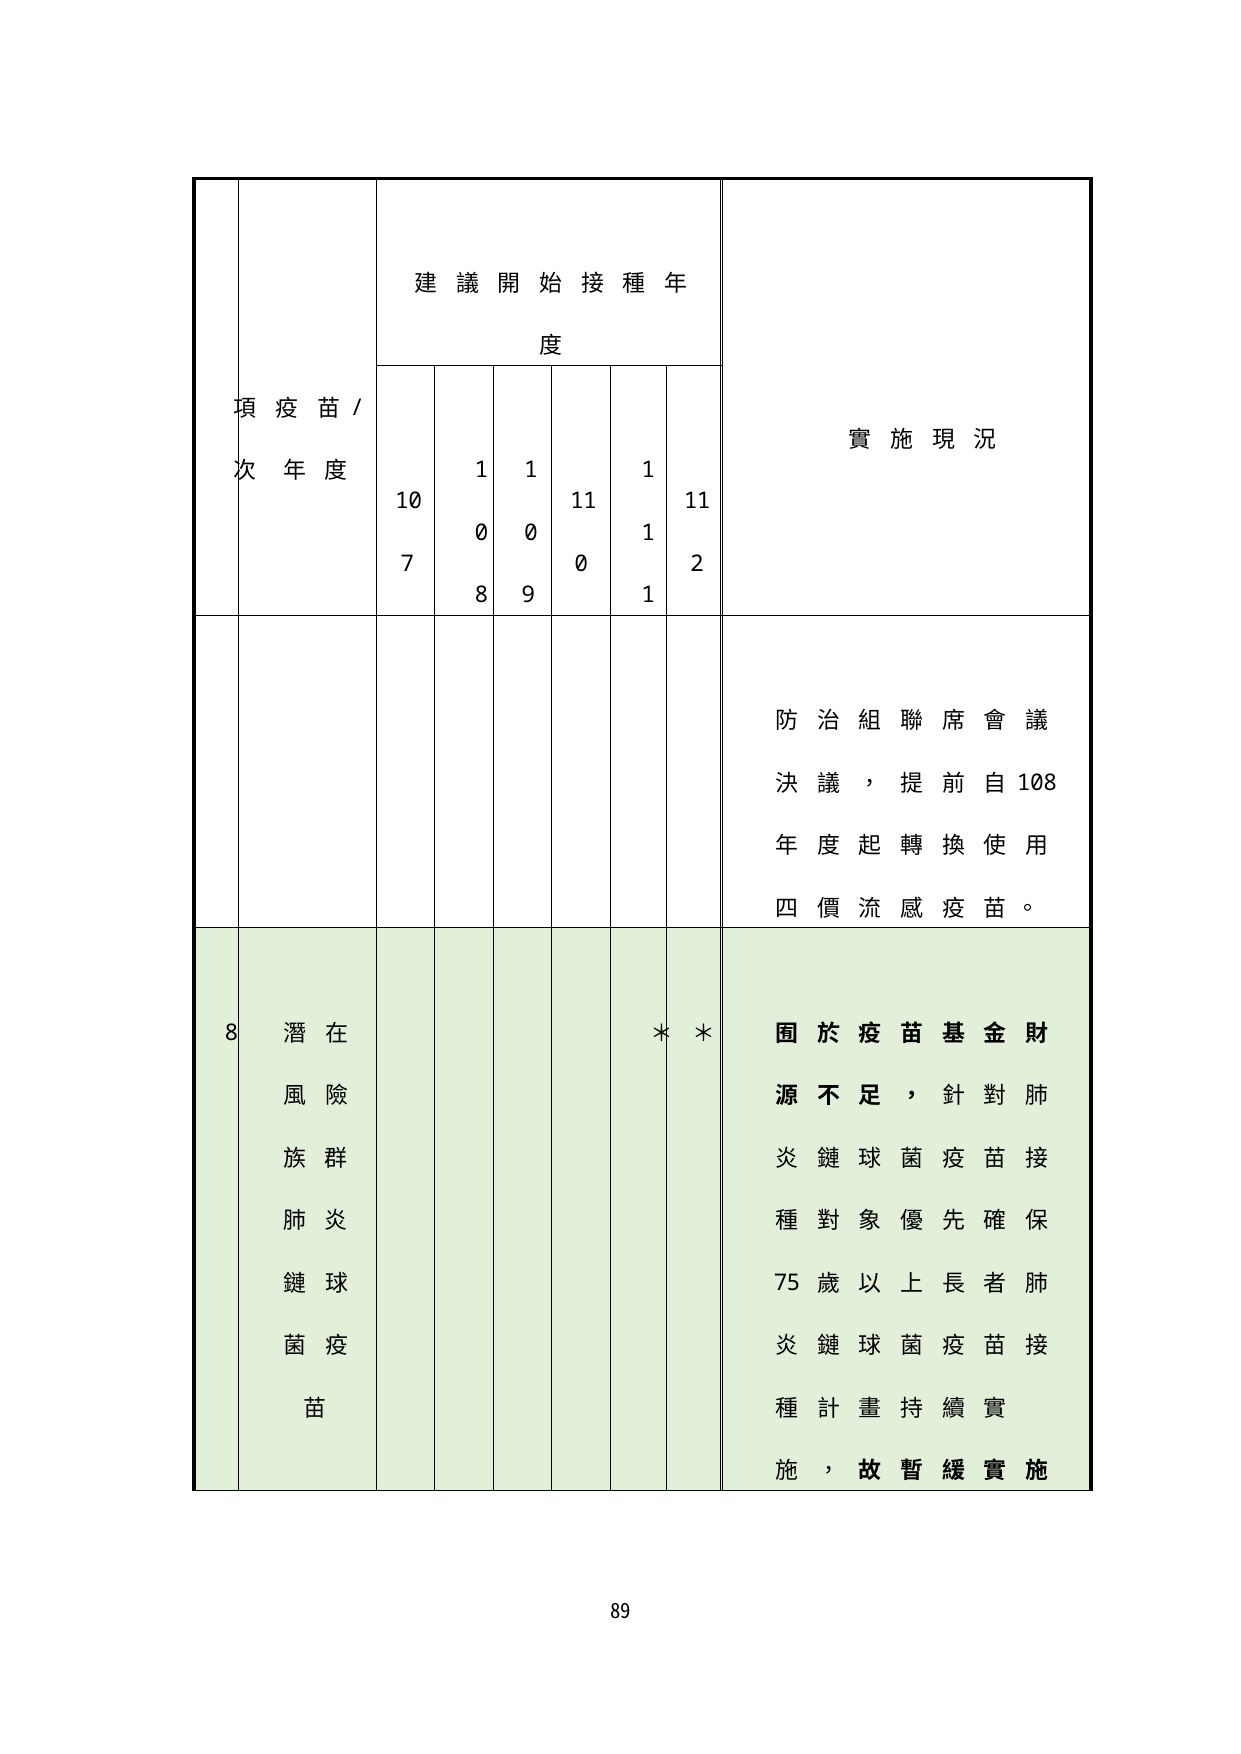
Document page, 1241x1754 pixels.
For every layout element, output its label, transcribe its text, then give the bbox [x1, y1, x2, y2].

table_cell ＊ [611, 928, 666, 1490]
table_cell [494, 928, 551, 1490]
table_cell ＊ [611, 616, 666, 927]
table_cell [552, 928, 610, 1490]
table_header 建議開始接種年度 [377, 180, 720, 365]
table_cell [494, 616, 551, 927]
table_cell 109 [494, 366, 551, 615]
table_cell 108 [435, 366, 493, 615]
table_cell 112 [667, 366, 720, 615]
table_cell 107 [377, 366, 434, 615]
table_cell ＊ [667, 616, 720, 927]
table_cell 防治組聯席會議決議，提前自108年度起轉換使用四價流感疫苗。 [723, 616, 1089, 927]
table_cell 囿於疫苗基金財源不足，針對肺炎鏈球菌疫苗接種對象優先確保75歲以上長者肺炎鏈球菌疫苗接種計畫持續實施，故暫緩實施 [723, 928, 1089, 1490]
table_cell [435, 616, 493, 927]
table_header 實施現況 [723, 180, 1089, 615]
table_cell [552, 616, 610, 927]
table_cell 8 [196, 928, 238, 1490]
table_cell ＊ [667, 928, 720, 1490]
table_cell [435, 928, 493, 1490]
table_cell [377, 616, 434, 927]
table_cell [377, 928, 434, 1490]
table_cell 110 [552, 366, 610, 615]
table_header 疫苗/年度 [239, 180, 376, 615]
table_cell [196, 616, 238, 927]
table_cell 111 [611, 366, 666, 615]
table_header 項次 [196, 180, 238, 615]
table_cell 潛在風險族群肺炎鏈球菌疫苗 [239, 928, 376, 1490]
table_cell [239, 616, 376, 927]
